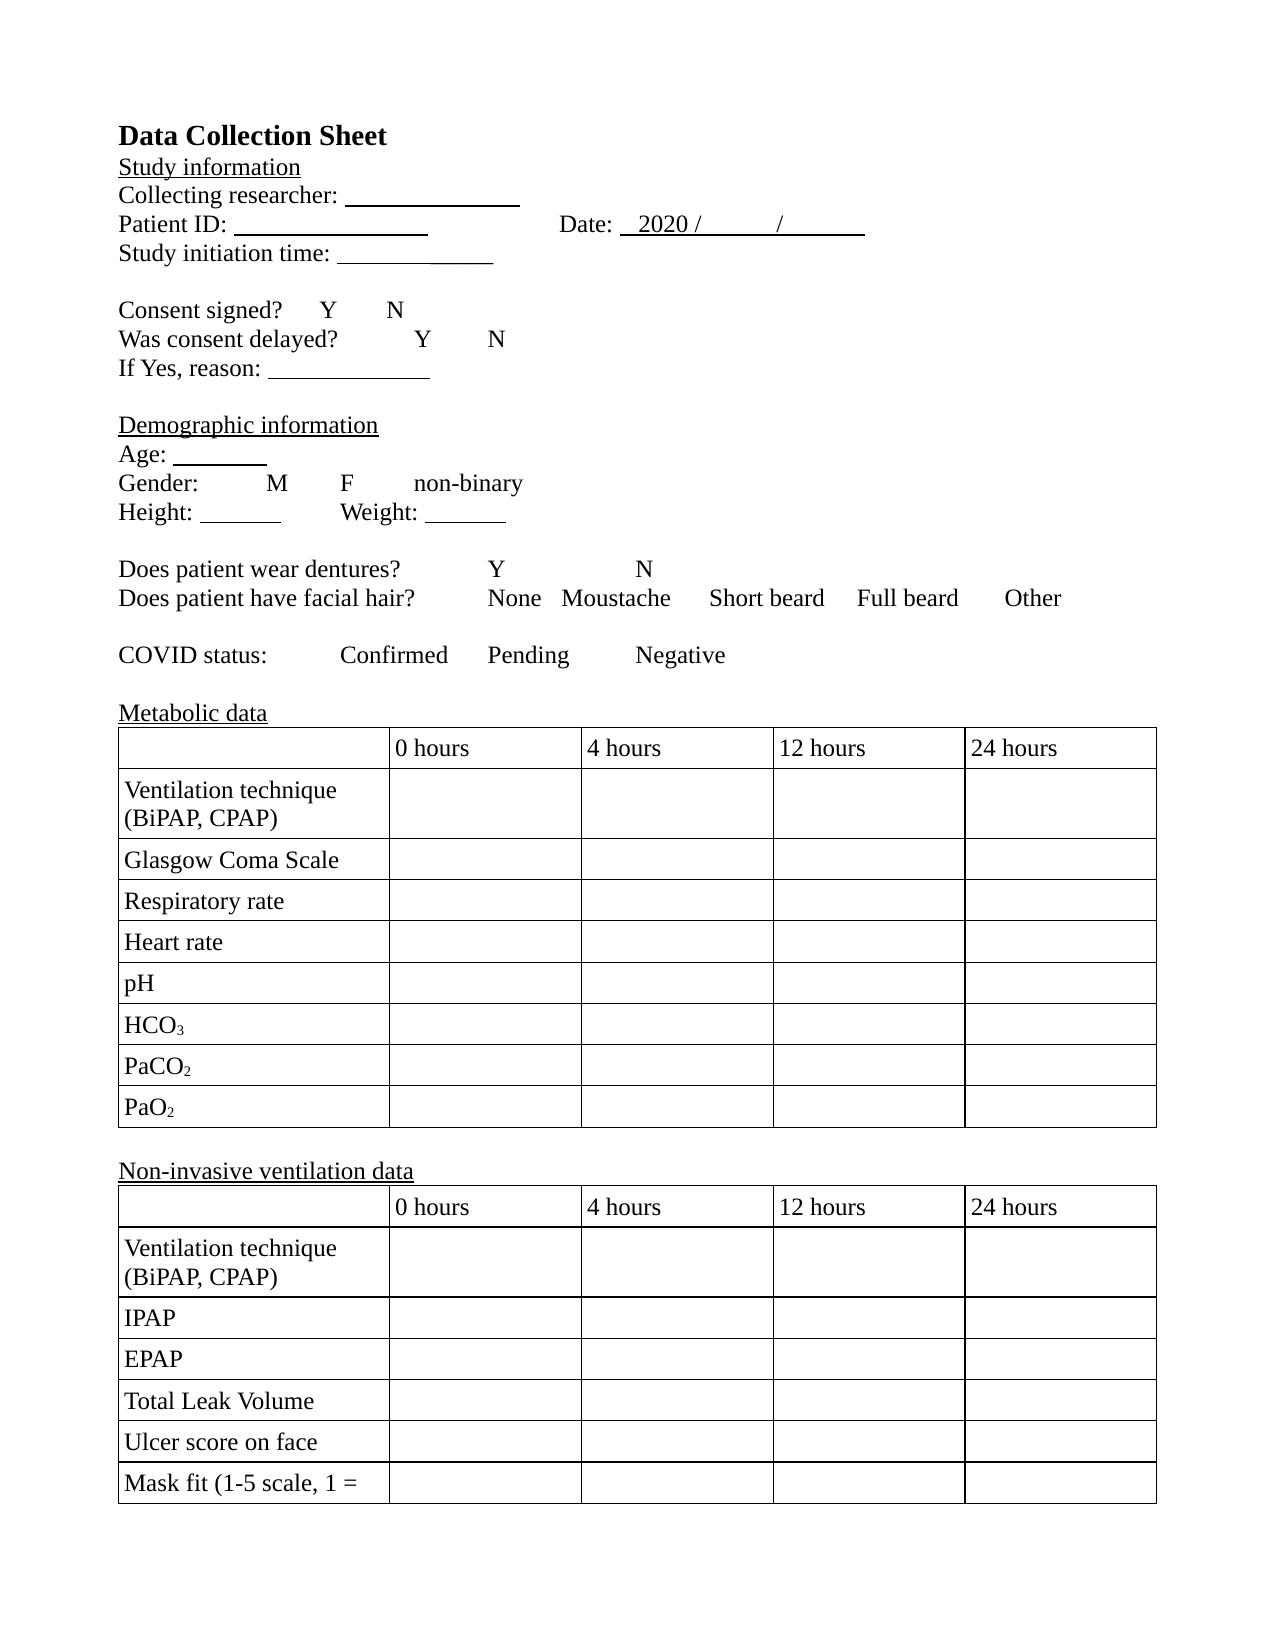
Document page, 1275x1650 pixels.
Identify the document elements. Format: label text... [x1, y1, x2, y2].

text Does patient have facial hair? None Moustache Short beard Full beard Other [118, 583, 1157, 612]
table_cell HCO3 [119, 1004, 389, 1044]
table_cell Ulcer score on face [119, 1421, 389, 1461]
text Non-invasive ventilation data [118, 1156, 1157, 1185]
table_cell [390, 963, 581, 1003]
table_cell [390, 769, 581, 838]
table_cell Ventilation technique (BiPAP, CPAP) [119, 769, 389, 838]
table_cell [390, 1339, 581, 1379]
table_cell [966, 921, 1156, 962]
table_cell [582, 1380, 773, 1420]
table_cell [390, 921, 581, 962]
text Patient ID: Date: 2020 / / [118, 209, 1157, 238]
table_cell [582, 1339, 773, 1379]
table_cell [582, 963, 773, 1003]
table_cell [966, 1004, 1156, 1044]
table_cell Ventilation technique (BiPAP, CPAP) [119, 1228, 389, 1296]
table_header 0 hours [390, 728, 581, 768]
table_cell EPAP [119, 1339, 389, 1379]
table_cell [966, 1045, 1156, 1085]
table_cell [582, 1421, 773, 1461]
table_header [119, 728, 389, 768]
table_cell [774, 1463, 964, 1503]
table_cell Total Leak Volume [119, 1380, 389, 1420]
text Does patient wear dentures? Y N [118, 554, 1157, 583]
table_cell [390, 1045, 581, 1085]
table_cell [774, 1298, 964, 1338]
text Gender: M F non-binary [118, 468, 1157, 497]
table_cell [582, 1086, 773, 1127]
table_cell [582, 839, 773, 879]
table_cell [774, 1228, 964, 1296]
table_cell [966, 839, 1156, 879]
table_cell [390, 1086, 581, 1127]
table_cell Mask fit (1-5 scale, 1 = [119, 1463, 389, 1503]
table_header 4 hours [582, 1186, 773, 1226]
table_cell [582, 1004, 773, 1044]
table_cell [966, 1228, 1156, 1296]
table_header 24 hours [966, 728, 1156, 768]
text Demographic information [118, 410, 1157, 439]
text Height: Weight: [118, 497, 1157, 525]
table_cell [774, 1004, 964, 1044]
text COVID status: Confirmed Pending Negative [118, 640, 1157, 669]
text Data Collection Sheet [118, 118, 1157, 152]
table_cell [774, 769, 964, 838]
text Metabolic data [118, 698, 1157, 727]
table_cell [966, 1339, 1156, 1379]
table_cell IPAP [119, 1298, 389, 1338]
table_cell [774, 1086, 964, 1127]
table_header 24 hours [966, 1186, 1156, 1226]
table_cell Respiratory rate [119, 880, 389, 920]
table_cell [390, 839, 581, 879]
table_cell pH [119, 963, 389, 1003]
table_cell [390, 880, 581, 920]
text Collecting researcher: [118, 180, 1157, 209]
table_header 4 hours [582, 728, 773, 768]
table_cell [966, 1086, 1156, 1127]
text Study information [118, 152, 1157, 180]
table_cell [390, 1298, 581, 1338]
table_cell [966, 769, 1156, 838]
table_cell [390, 1004, 581, 1044]
table_cell [582, 1298, 773, 1338]
table_cell [774, 880, 964, 920]
table_cell [774, 1339, 964, 1379]
table_cell [390, 1421, 581, 1461]
table_cell [390, 1463, 581, 1503]
table_cell [582, 1045, 773, 1085]
text Study initiation time: _____ [118, 238, 1157, 267]
table_cell [582, 921, 773, 962]
table_cell [582, 880, 773, 920]
table_cell [582, 1228, 773, 1296]
table_cell [774, 963, 964, 1003]
table_cell [774, 839, 964, 879]
table_cell [966, 880, 1156, 920]
table_cell [966, 1298, 1156, 1338]
table_cell PaO2 [119, 1086, 389, 1127]
table_header 12 hours [774, 728, 964, 768]
table_cell [774, 921, 964, 962]
table_cell [390, 1380, 581, 1420]
table_header 12 hours [774, 1186, 964, 1226]
table_cell Heart rate [119, 921, 389, 962]
table_cell [774, 1380, 964, 1420]
table_cell PaCO2 [119, 1045, 389, 1085]
table_cell [966, 1380, 1156, 1420]
table_cell [966, 1421, 1156, 1461]
table_cell Glasgow Coma Scale [119, 839, 389, 879]
text Was consent delayed? Y N [118, 324, 1157, 353]
table_cell [774, 1421, 964, 1461]
table_cell [582, 769, 773, 838]
table_cell [774, 1045, 964, 1085]
text Consent signed? Y N [118, 295, 1157, 324]
text Age: [118, 439, 1157, 468]
table_cell [390, 1228, 581, 1296]
table_header 0 hours [390, 1186, 581, 1226]
table_cell [582, 1463, 773, 1503]
text If Yes, reason: [118, 353, 1157, 382]
table_cell [966, 1463, 1156, 1503]
table_header [119, 1186, 389, 1226]
table_cell [966, 963, 1156, 1003]
